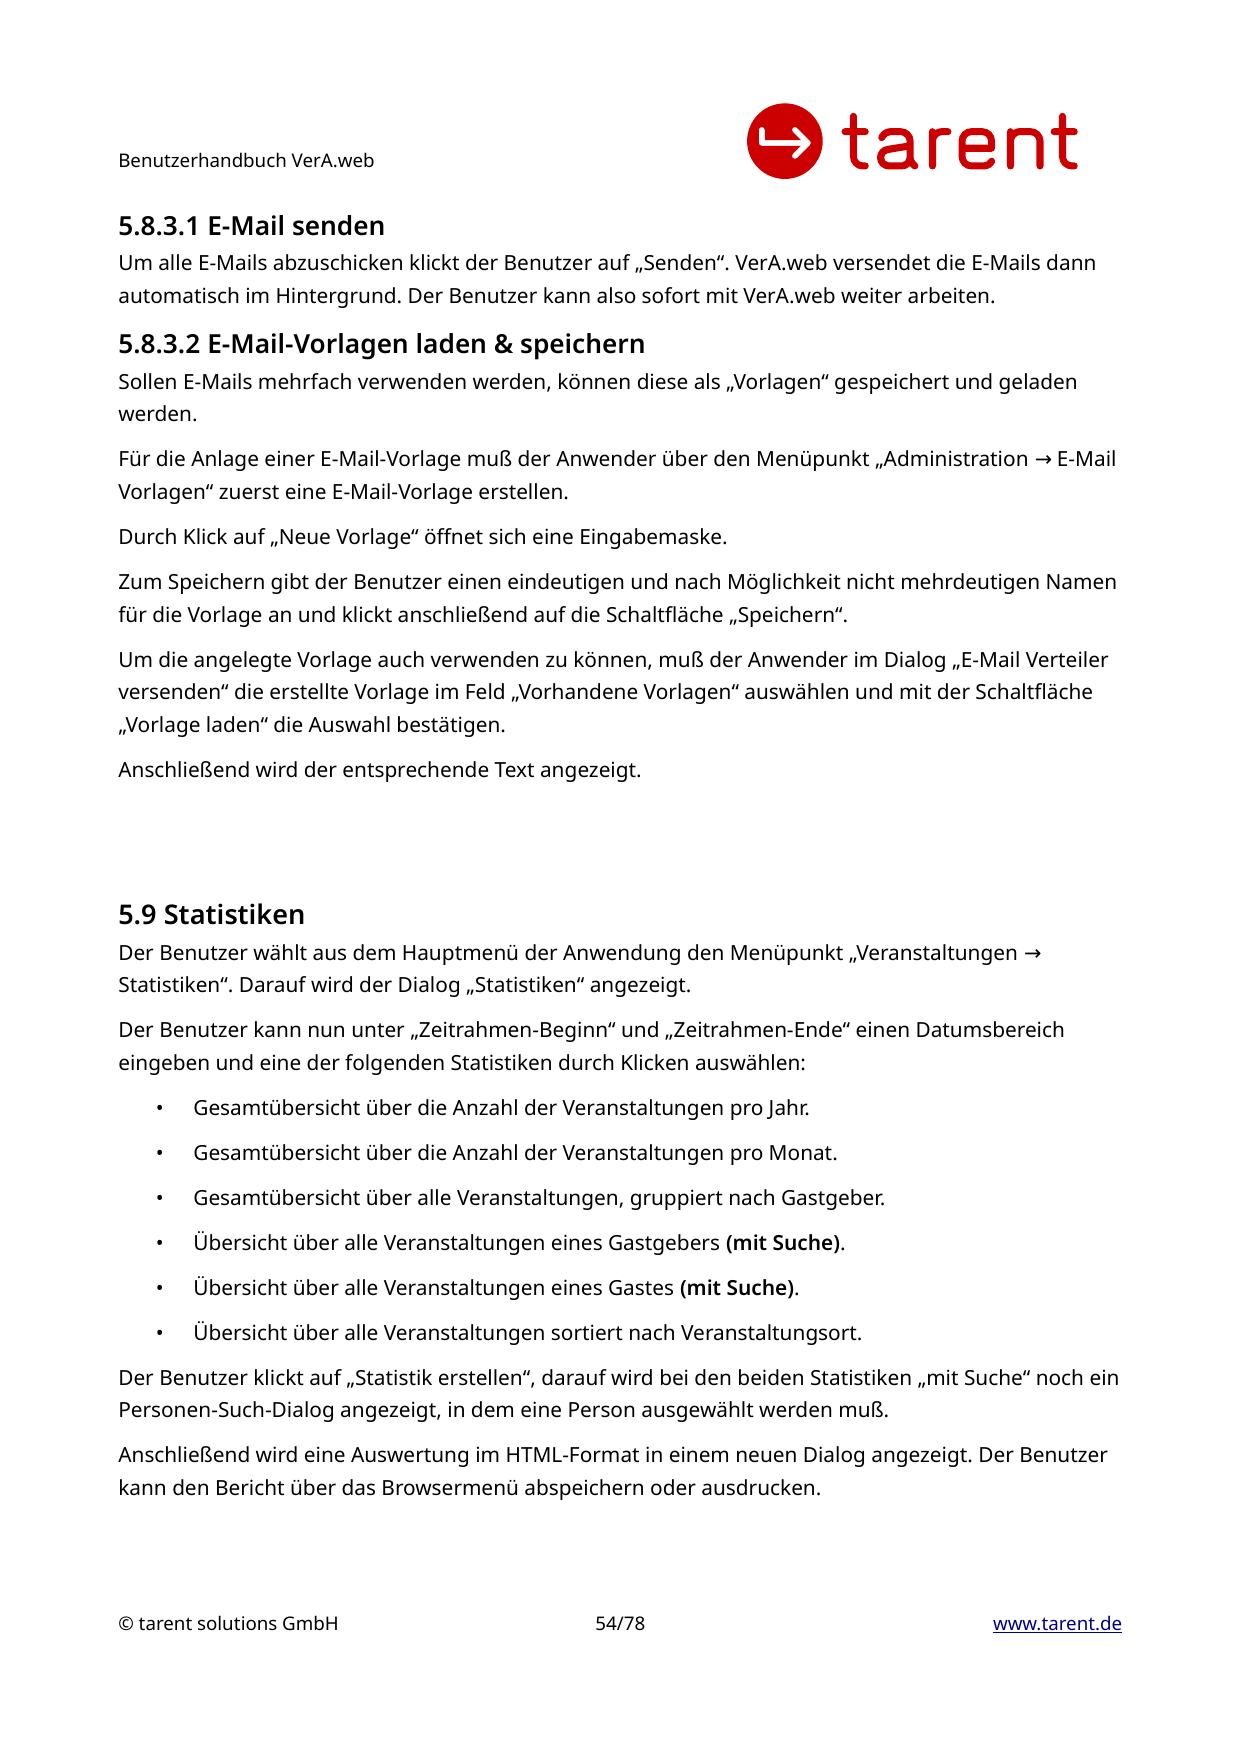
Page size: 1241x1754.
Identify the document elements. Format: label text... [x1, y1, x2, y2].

text Anschließend wird eine Auswertung im HTML-Format in einem neuen Dialog angezeigt. Der Benutzer kann den Bericht über das Browsermenü abspeichern oder ausdrucken. [118, 1440, 1122, 1501]
subtitle E-Mail senden [118, 207, 1122, 243]
list Übersicht über alle Veranstaltungen eines Gastes (mit Suche). [156, 1273, 1122, 1301]
list Gesamtübersicht über die Anzahl der Veranstaltungen pro Monat. [156, 1138, 1122, 1166]
list Übersicht über alle Veranstaltungen sortiert nach Veranstaltungsort. [156, 1318, 1122, 1346]
text Durch Klick auf „Neue Vorlage“ öffnet sich eine Eingabemaske. [118, 522, 1122, 551]
text Um die angelegte Vorlage auch verwenden zu können, muß der Anwender im Dialog „E-Mail Verteiler versenden“ die erstellte Vorlage im Feld „Vorhandene Vorlagen“ auswählen und mit der Schaltfläche „Vorlage laden“ die Auswahl bestätigen. [118, 645, 1122, 738]
subtitle E-Mail-Vorlagen laden & speichern [118, 326, 1122, 362]
text Zum Speichern gibt der Benutzer einen eindeutigen und nach Möglichkeit nicht mehrdeutigen Namen für die Vorlage an und klickt anschließend auf die Schaltfläche „Speichern“. [118, 567, 1122, 628]
text Der Benutzer kann nun unter „Zeitrahmen-Beginn“ und „Zeitrahmen-Ende“ einen Datumsbereich eingeben und eine der folgenden Statistiken durch Klicken auswählen: [118, 1015, 1122, 1076]
list Gesamtübersicht über die Anzahl der Veranstaltungen pro Jahr. [156, 1093, 1122, 1121]
subtitle Statistiken [118, 895, 1122, 932]
text Für die Anlage einer E-Mail-Vorlage muß der Anwender über den Menüpunkt „Administration → E-Mail Vorlagen“ zuerst eine E-Mail-Vorlage erstellen. [118, 444, 1122, 506]
text Um alle E-Mails abzuschicken klickt der Benutzer auf „Senden“. VerA.web versendet die E-Mails dann automatisch im Hintergrund. Der Benutzer kann also sofort mit VerA.web weiter arbeiten. [118, 248, 1122, 309]
list Übersicht über alle Veranstaltungen eines Gastgebers (mit Suche). [156, 1228, 1122, 1256]
text Der Benutzer wählt aus dem Hauptmenü der Anwendung den Menüpunkt „Veranstaltungen → Statistiken“. Darauf wird der Dialog „Statistiken“ angezeigt. [118, 938, 1122, 999]
text Sollen E-Mails mehrfach verwenden werden, können diese als „Vorlagen“ gespeichert und geladen werden. [118, 367, 1122, 428]
text Anschließend wird der entsprechende Text angezeigt. [118, 755, 1122, 783]
text Der Benutzer klickt auf „Statistik erstellen“, darauf wird bei den beiden Statistiken „mit Suche“ noch ein Personen-Such-Dialog angezeigt, in dem eine Person ausgewählt werden muß. [118, 1363, 1122, 1424]
list Gesamtübersicht über alle Veranstaltungen, gruppiert nach Gastgeber. [156, 1183, 1122, 1211]
